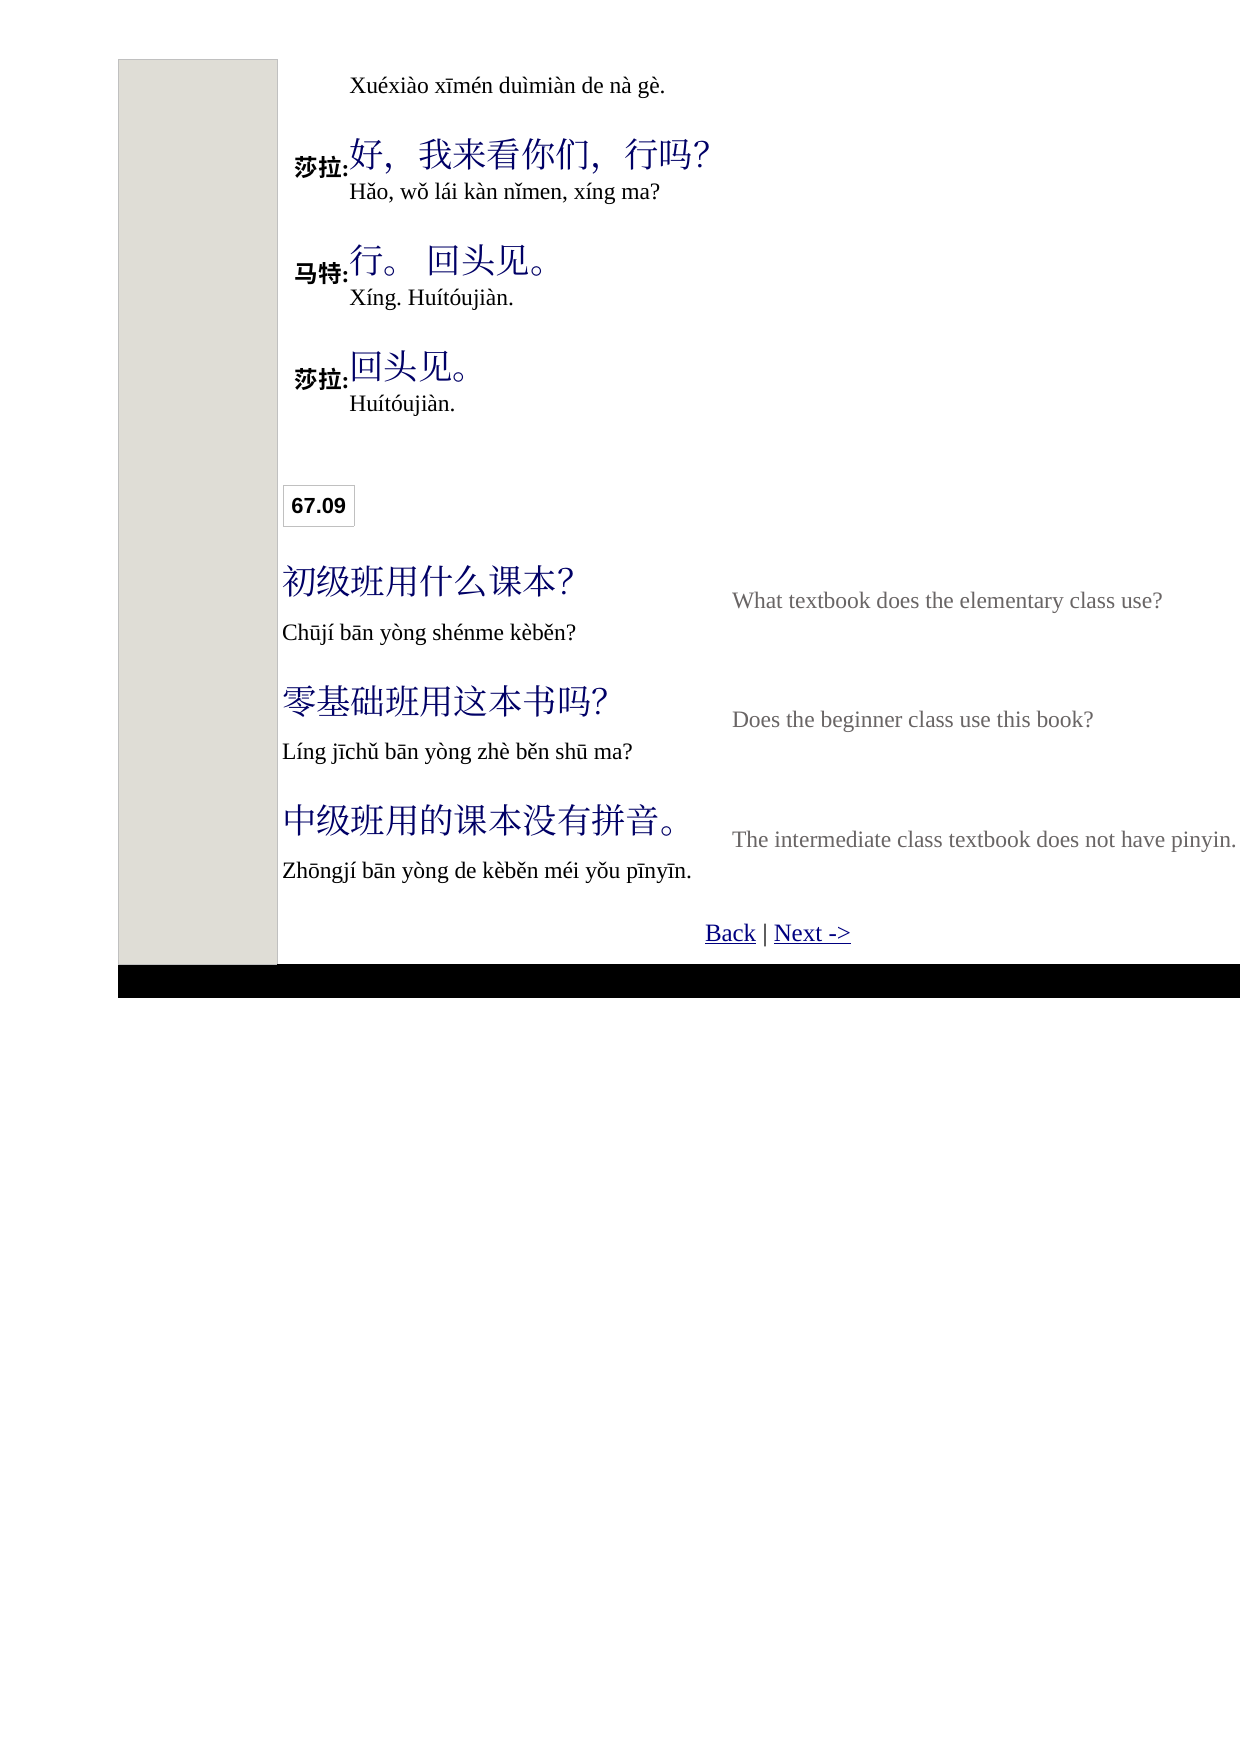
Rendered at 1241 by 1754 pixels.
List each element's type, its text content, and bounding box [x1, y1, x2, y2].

table_cell 马特: [282, 234, 349, 340]
table_cell 好，我来看你们，行吗？ Hǎo, wǒ lái kàn nǐmen, xíng ma? [349, 128, 921, 234]
table_header 初级班用什么课本？ Chūjí bān yòng shénme kèběn? [282, 555, 732, 674]
table_cell 行。 回头见。 Xíng. Huítóujiàn. [349, 234, 921, 340]
table_cell [119, 60, 277, 964]
table_cell Does the beginner class use this book? [732, 675, 1240, 794]
table_cell [118, 964, 1240, 998]
table_cell [282, 72, 349, 128]
table_cell Xuéxiào xīmén duìmiàn de nà gè. [349, 72, 921, 128]
table_header What textbook does the elementary class use? [732, 555, 1240, 674]
table_cell 莎拉: [282, 128, 349, 234]
table_cell 莎拉: [282, 340, 349, 446]
table_cell 中级班用的课本没有拼音。 Zhōngjí bān yòng de kèběn méi yǒu pīnyīn. [282, 794, 732, 913]
table_cell 零基础班用这本书吗？ Líng jīchǔ bān yòng zhè běn shū ma? [282, 675, 732, 794]
table_cell 回头见。 Huítóujiàn. [349, 340, 921, 446]
table_cell 67.09 Back | Next -> [278, 59, 1240, 964]
table_cell The intermediate class textbook does not have pinyin. [732, 794, 1240, 913]
